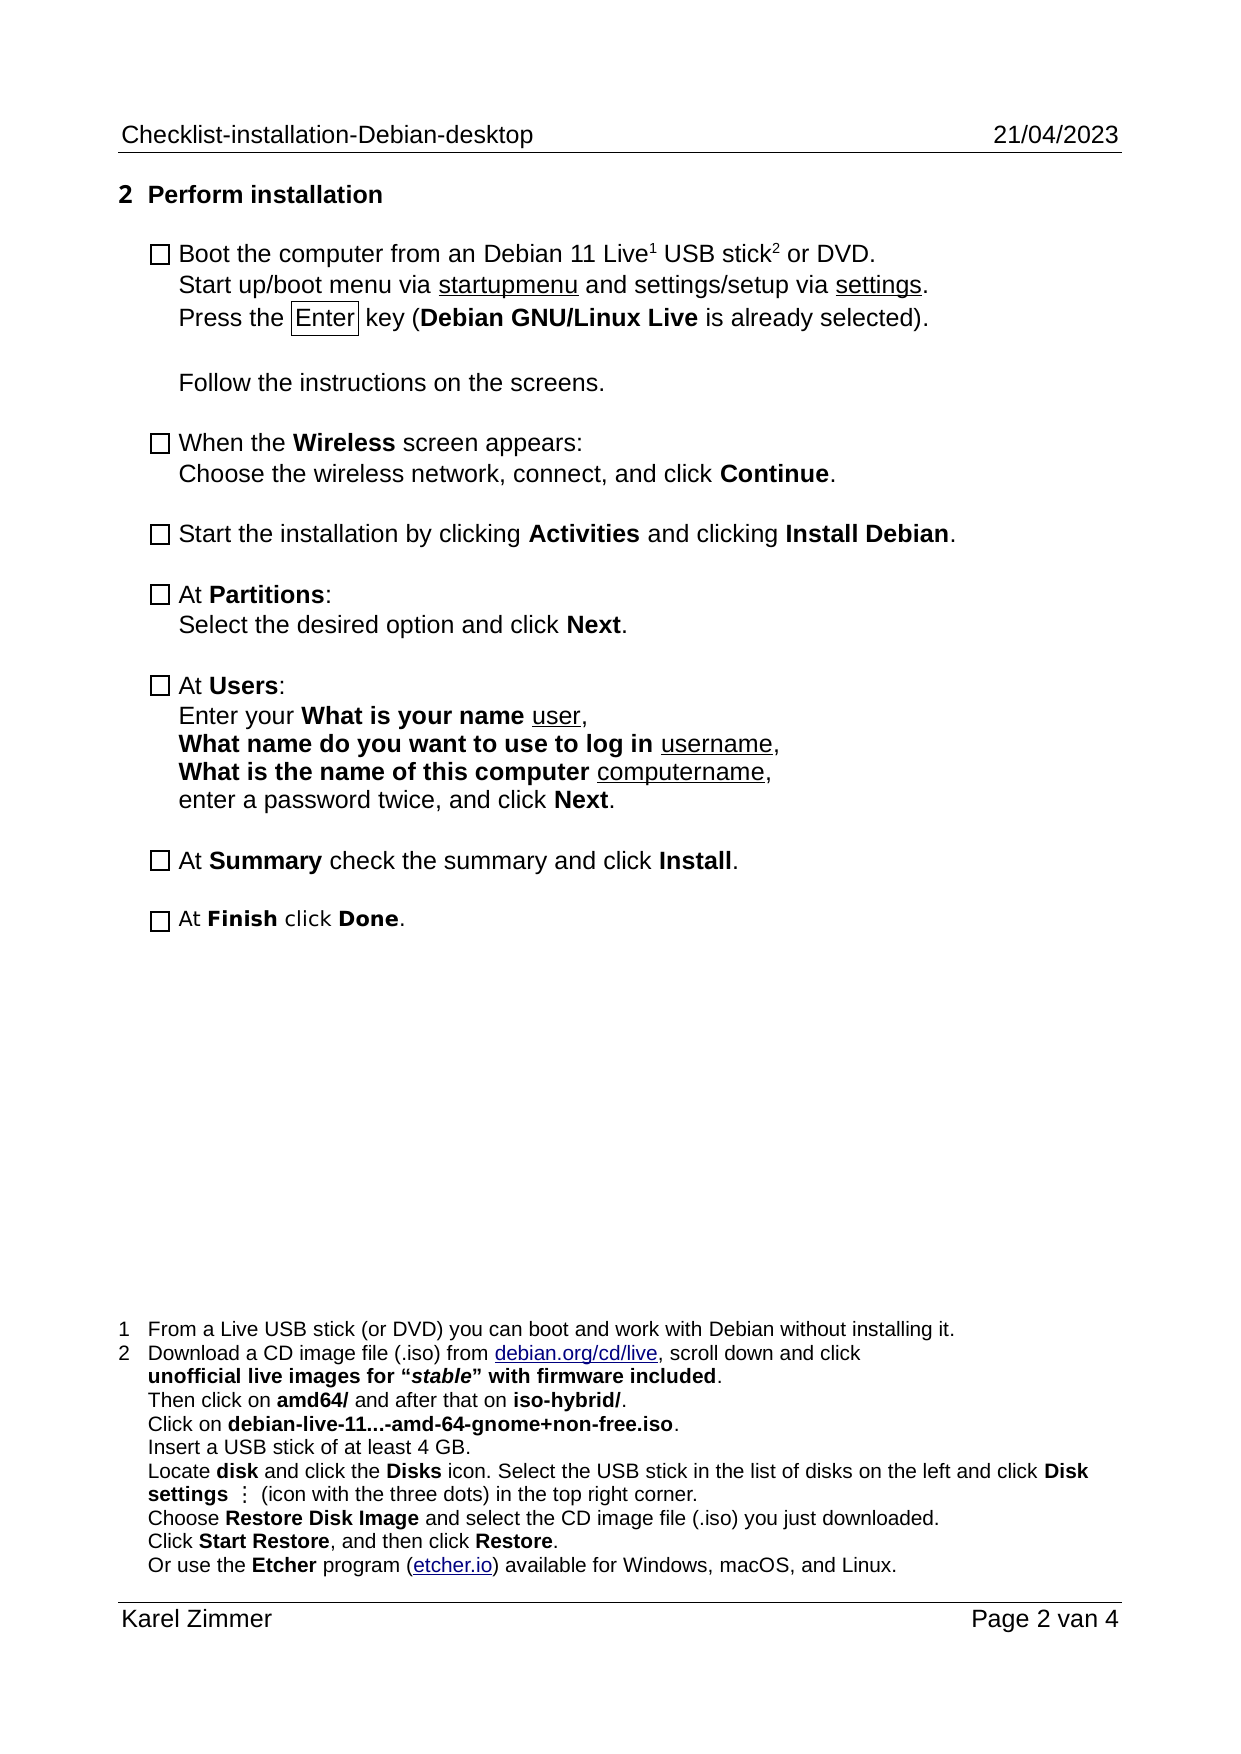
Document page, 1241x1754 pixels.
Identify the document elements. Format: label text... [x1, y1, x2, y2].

table_cell Start the installation by clicking Activities and clicking Install Debian. [177, 519, 1121, 549]
table_cell [141, 458, 177, 489]
table_cell [141, 428, 177, 458]
table_cell Choose the wireless network, connect, and click Continue. [177, 458, 1121, 489]
table_cell When the Wireless screen appears: [177, 428, 1121, 458]
table_cell [177, 549, 1121, 579]
table_cell [141, 368, 177, 398]
table_cell [177, 876, 1121, 906]
table_cell [141, 640, 177, 671]
table_cell [177, 337, 1121, 367]
table_cell [141, 269, 177, 300]
table_cell [141, 815, 177, 846]
table_cell Follow the instructions on the screens. [177, 368, 1121, 398]
table_cell [141, 398, 177, 428]
table_cell [141, 906, 177, 936]
table_cell Press the Enter key (Debian GNU/Linux Live is already selected). [177, 300, 1121, 337]
table_cell At Finish click Done. [177, 906, 1121, 936]
table_cell Start up/boot menu via STARTupMEnU and settings/setup via SETTINGS. [177, 269, 1121, 300]
table_cell [141, 519, 177, 549]
table_cell [141, 671, 177, 701]
table_cell [141, 489, 177, 519]
table_header [141, 239, 177, 269]
table_cell [141, 580, 177, 610]
table_cell At Summary check the summary and click Install. [177, 846, 1121, 876]
table_cell [141, 876, 177, 906]
table_cell [177, 640, 1121, 671]
table_cell [141, 701, 177, 815]
table_header Boot the computer from an Debian 11 Live USB stick or DVD. [177, 239, 1121, 269]
table_cell [141, 549, 177, 579]
table_cell Select the desired option and click Next. [177, 610, 1121, 640]
table_cell Enter your What is your name USER, What name do you want to use to log in USERname, What is the name of this computer computername, enter a password twice, and click Next. [177, 701, 1121, 815]
table_cell [177, 815, 1121, 846]
table_cell [141, 300, 177, 337]
table_cell [177, 398, 1121, 428]
table_cell [177, 489, 1121, 519]
table_cell At Partitions: [177, 580, 1121, 610]
table_cell At Users: [177, 671, 1121, 701]
table_cell [141, 846, 177, 876]
list Perform installation [118, 177, 1122, 211]
table_cell [141, 337, 177, 367]
table_cell [141, 610, 177, 640]
